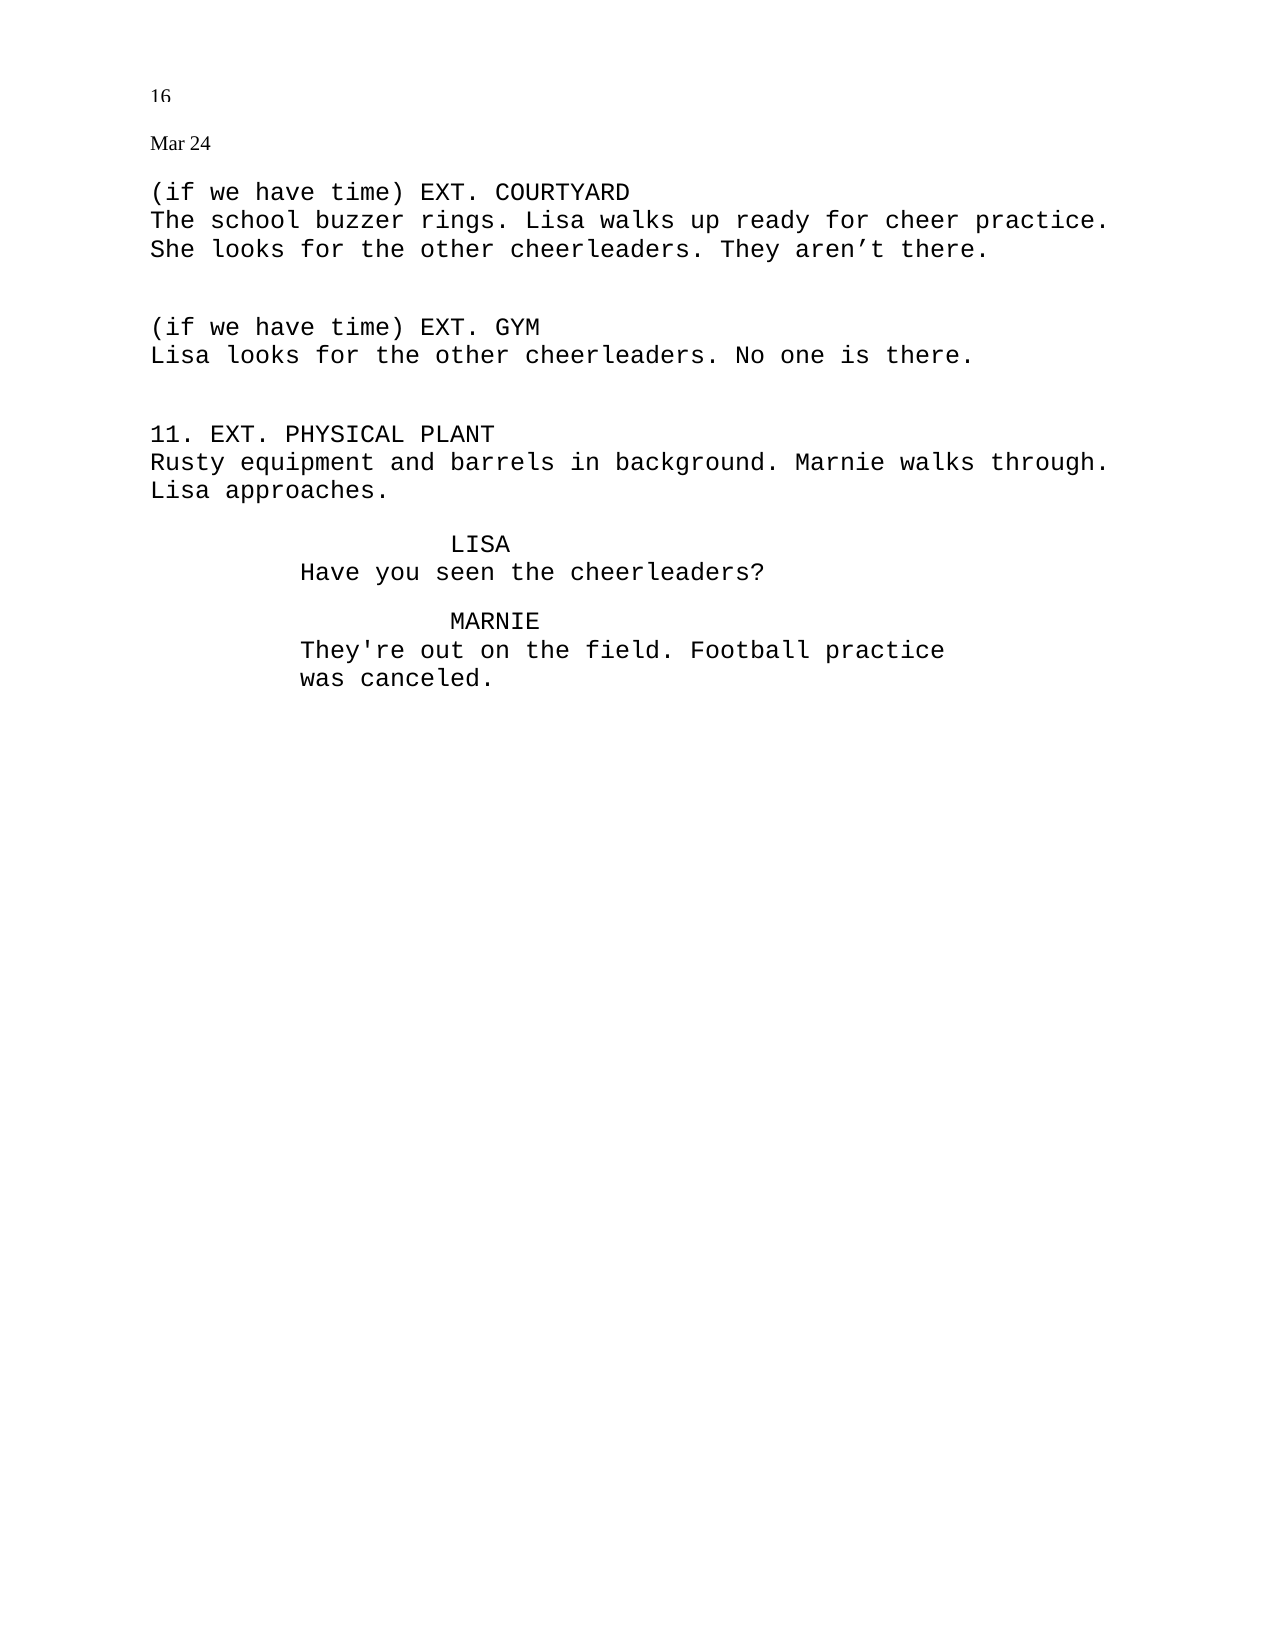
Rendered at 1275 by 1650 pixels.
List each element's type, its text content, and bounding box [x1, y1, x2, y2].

text The school buzzer rings. Lisa walks up ready for cheer practice. She looks for the other cheerleaders. They aren’t there. [150, 208, 1125, 265]
subtitle 11. EXT. PHYSICAL PLANT [150, 421, 1125, 450]
text LISA [150, 531, 1125, 560]
text Mar 24 [150, 131, 1125, 155]
text Rusty equipment and barrels in background. Marnie walks through. Lisa approaches. [150, 450, 1125, 506]
text They're out on the field. Football practice was canceled. [300, 637, 975, 694]
subtitle (if we have time) EXT. COURTYARD [150, 180, 1125, 208]
subtitle (if we have time) EXT. GYM [150, 315, 1125, 343]
text MARNIE [150, 609, 1125, 637]
text Lisa looks for the other cheerleaders. No one is there. [150, 343, 1125, 371]
text Have you seen the cheerleaders? [300, 560, 975, 588]
